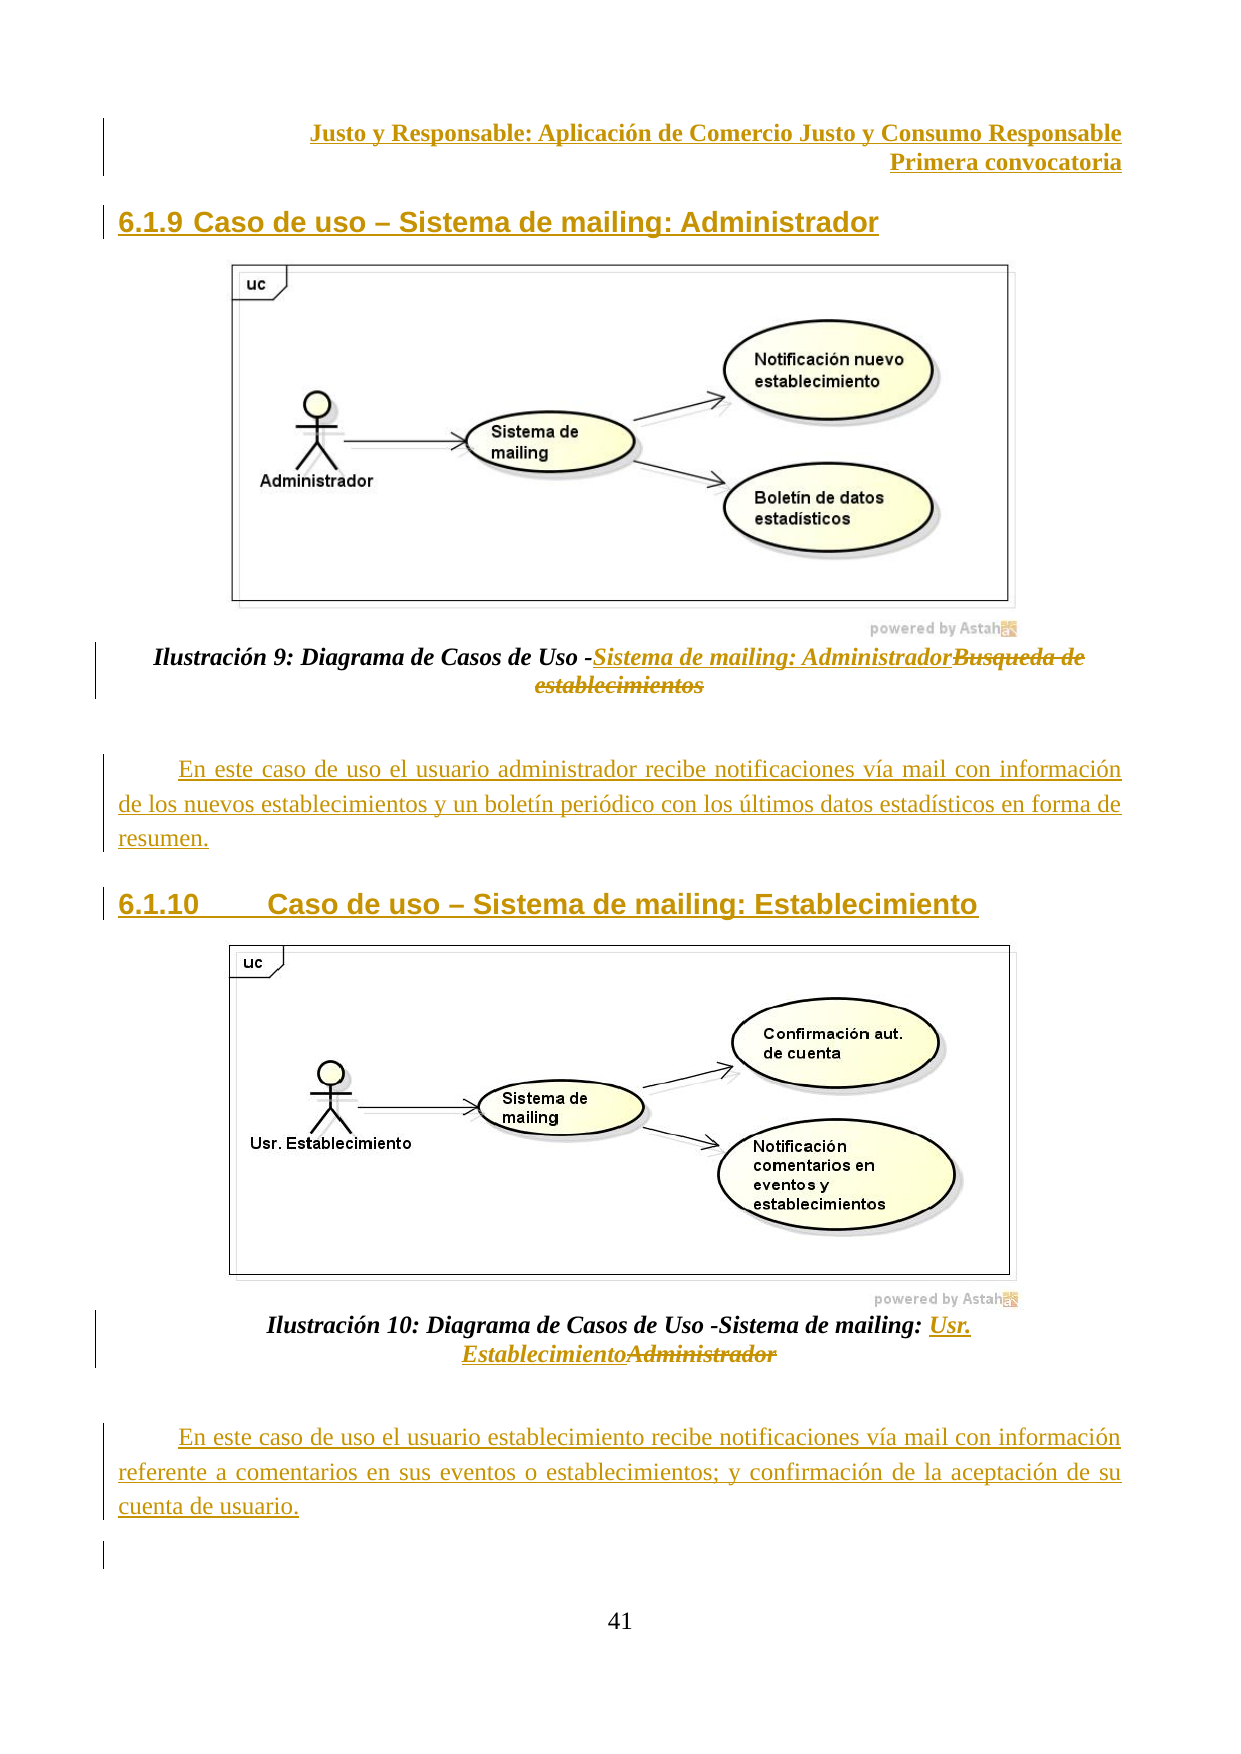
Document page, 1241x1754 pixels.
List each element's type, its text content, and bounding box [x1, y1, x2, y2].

text Ilustración 9: Diagrama de Casos de Uso -Sistema de mailing: Administrador [109, 642, 1131, 699]
text Ilustración 10: Diagrama de Casos de Uso -Sistema de mailing: Usr. Establecimiento [109, 1311, 1131, 1368]
picture [218, 251, 1022, 642]
subtitle Caso de uso – Sistema de mailing: Establecimiento [118, 887, 1122, 920]
text En este caso de uso el usuario establecimiento recibe notificaciones vía mail con información referente a comentarios en sus eventos o establecimientos; y confirmación de la aceptación de su [118, 1422, 1122, 1482]
text En este caso de uso el usuario administrador recibe notificaciones vía mail con información de los nuevos establecimientos y un boletín periódico con los últimos datos estadísticos en forma de [118, 754, 1122, 814]
subtitle Caso de uso – Sistema de mailing: Administrador [118, 205, 1122, 239]
text resumen. [118, 815, 1122, 852]
text cuenta de usuario. [118, 1483, 1122, 1520]
picture [216, 932, 1024, 1311]
